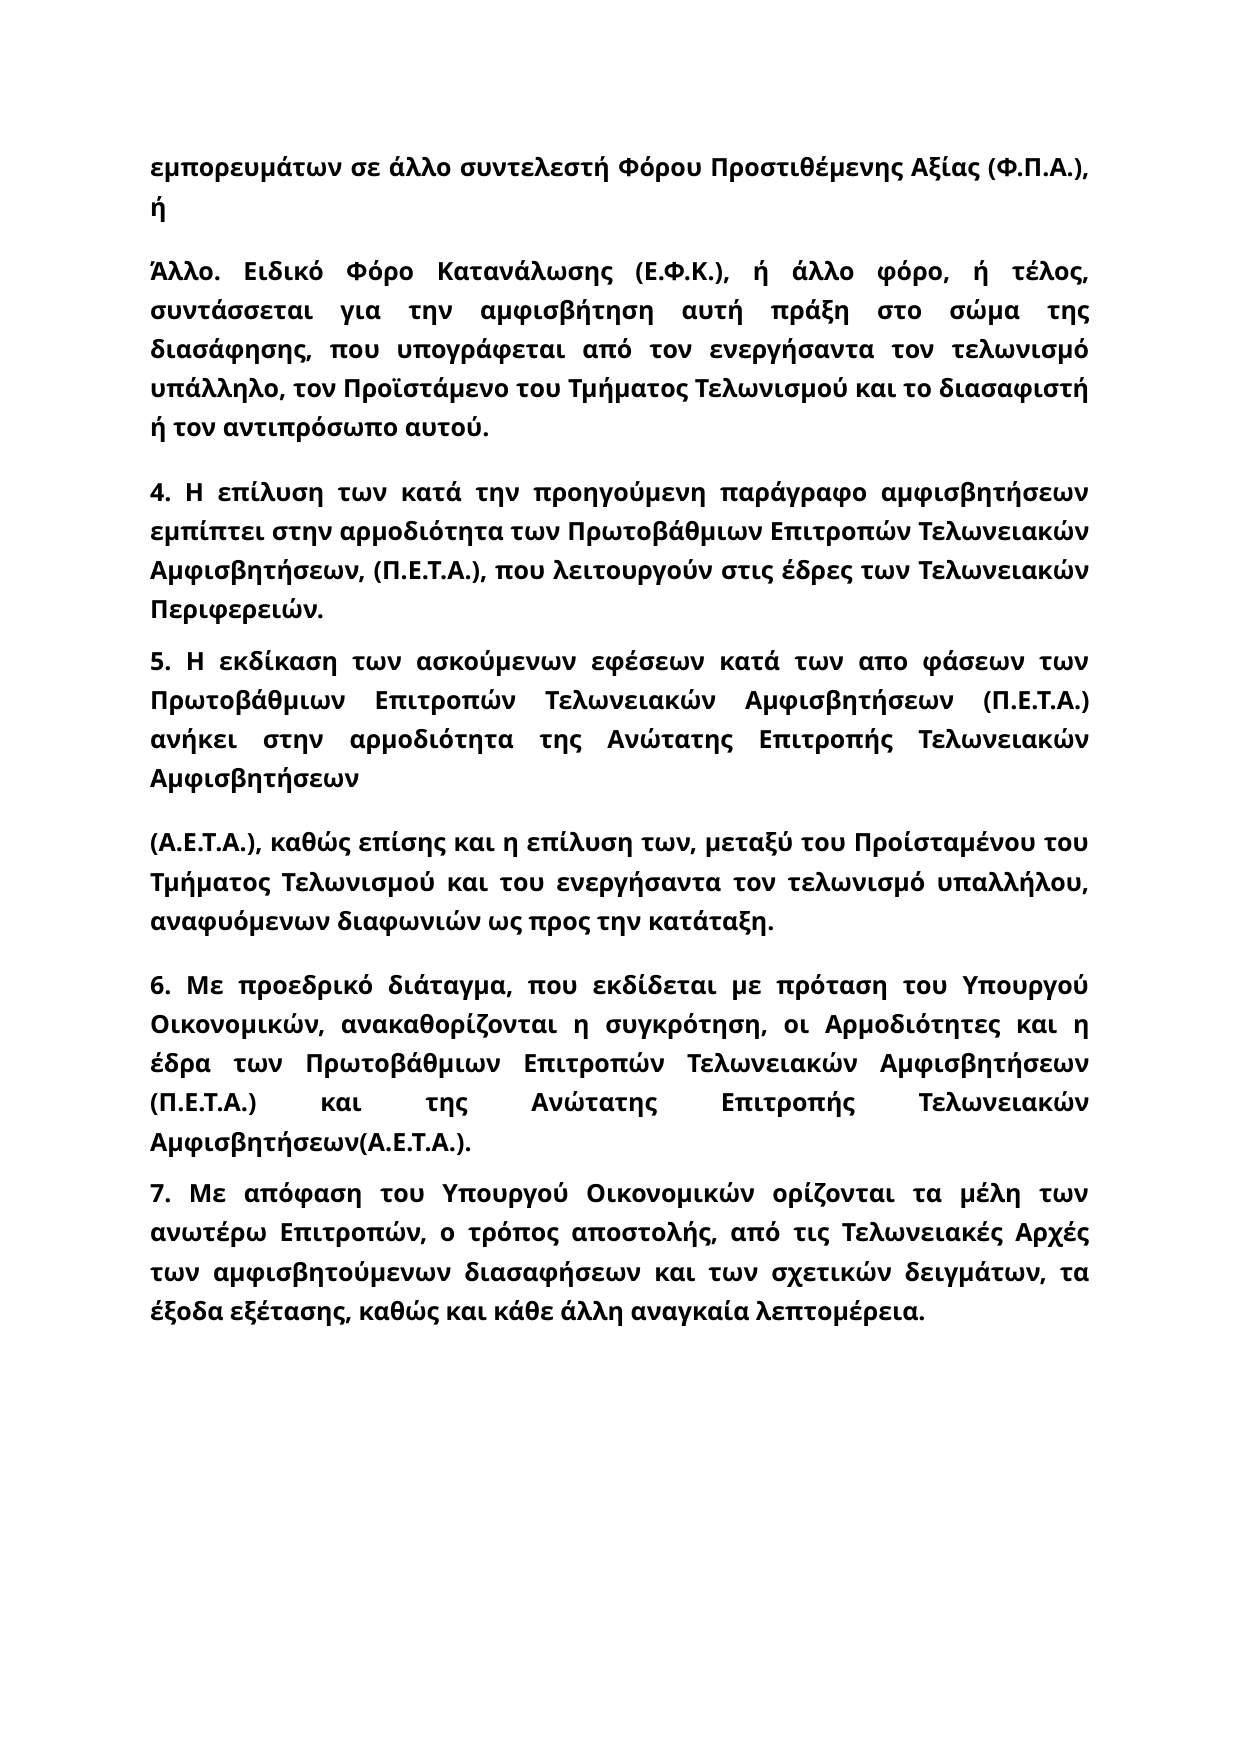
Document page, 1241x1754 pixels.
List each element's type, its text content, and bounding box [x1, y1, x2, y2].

text 5. Η εκδίκαση των ασκούμενων εφέσεων κατά των απο φάσεων των Πρωτοβάθμιων Επιτροπών Τελωνειακών Αμφισβητήσεων (Π.Ε.Τ.Α.) ανήκει στην αρμοδιότητα της Ανώτατης Επιτροπής Τελωνειακών Αμφισβητήσεων [150, 643, 1090, 795]
text 4. Η επίλυση των κατά την προηγούμενη παράγραφο αμφισβητήσεων εμπίπτει στην αρμοδιότητα των Πρωτοβάθμιων Επιτροπών Τελωνειακών Αμφισβητήσεων, (Π.Ε.Τ.Α.), που λειτουργούν στις έδρες των Τελωνειακών Περιφερειών. [150, 474, 1090, 626]
text εμπορευμάτων σε άλλο συντελεστή Φόρου Προστιθέμενης Αξίας (Φ.Π.Α.), ή [150, 150, 1090, 223]
text 6. Με προεδρικό διάταγμα, που εκδίδεται με πρόταση του Υπουργού Οικονομικών, ανακαθορίζονται η συγκρότηση, οι Αρμοδιότητες και η έδρα των Πρωτοβάθμιων Επιτροπών Τελωνειακών Αμφισβητήσεων (Π.Ε.Τ.Α.) και της Ανώτατης Επιτροπής Τελωνειακών Αμφισβητήσεων(Α.Ε.Τ.Α.). [150, 967, 1090, 1158]
text 7. Με απόφαση του Υπουργού Οικονομικών ορίζονται τα μέλη των ανωτέρω Επιτροπών, ο τρόπος αποστολής, από τις Τελωνειακές Αρχές των αμφισβητούμενων διασαφήσεων και των σχετικών δειγμάτων, τα έξοδα εξέτασης, καθώς και κάθε άλλη αναγκαία λεπτομέρεια. [150, 1176, 1090, 1327]
text (Α.Ε.Τ.Α.), καθώς επίσης και η επίλυση των, μεταξύ του Προίσταμένου του Τμήματος Τελωνισμού και του ενεργήσαντα τον τελωνισμό υπαλλήλου, αναφυόμενων διαφωνιών ως προς την κατάταξη. [150, 825, 1090, 937]
text Άλλο. Ειδικό Φόρο Κατανάλωσης (Ε.Φ.Κ.), ή άλλο φόρο, ή τέλος, συντάσσεται για την αμφισβήτηση αυτή πράξη στο σώμα της διασάφησης, που υπογράφεται από τον ενεργήσαντα τον τελωνισμό υπάλληλο, τον Προϊστάμενο του Τμήματος Τελωνισμού και το διασαφιστή ή τον αντιπρόσωπο αυτού. [150, 253, 1090, 444]
